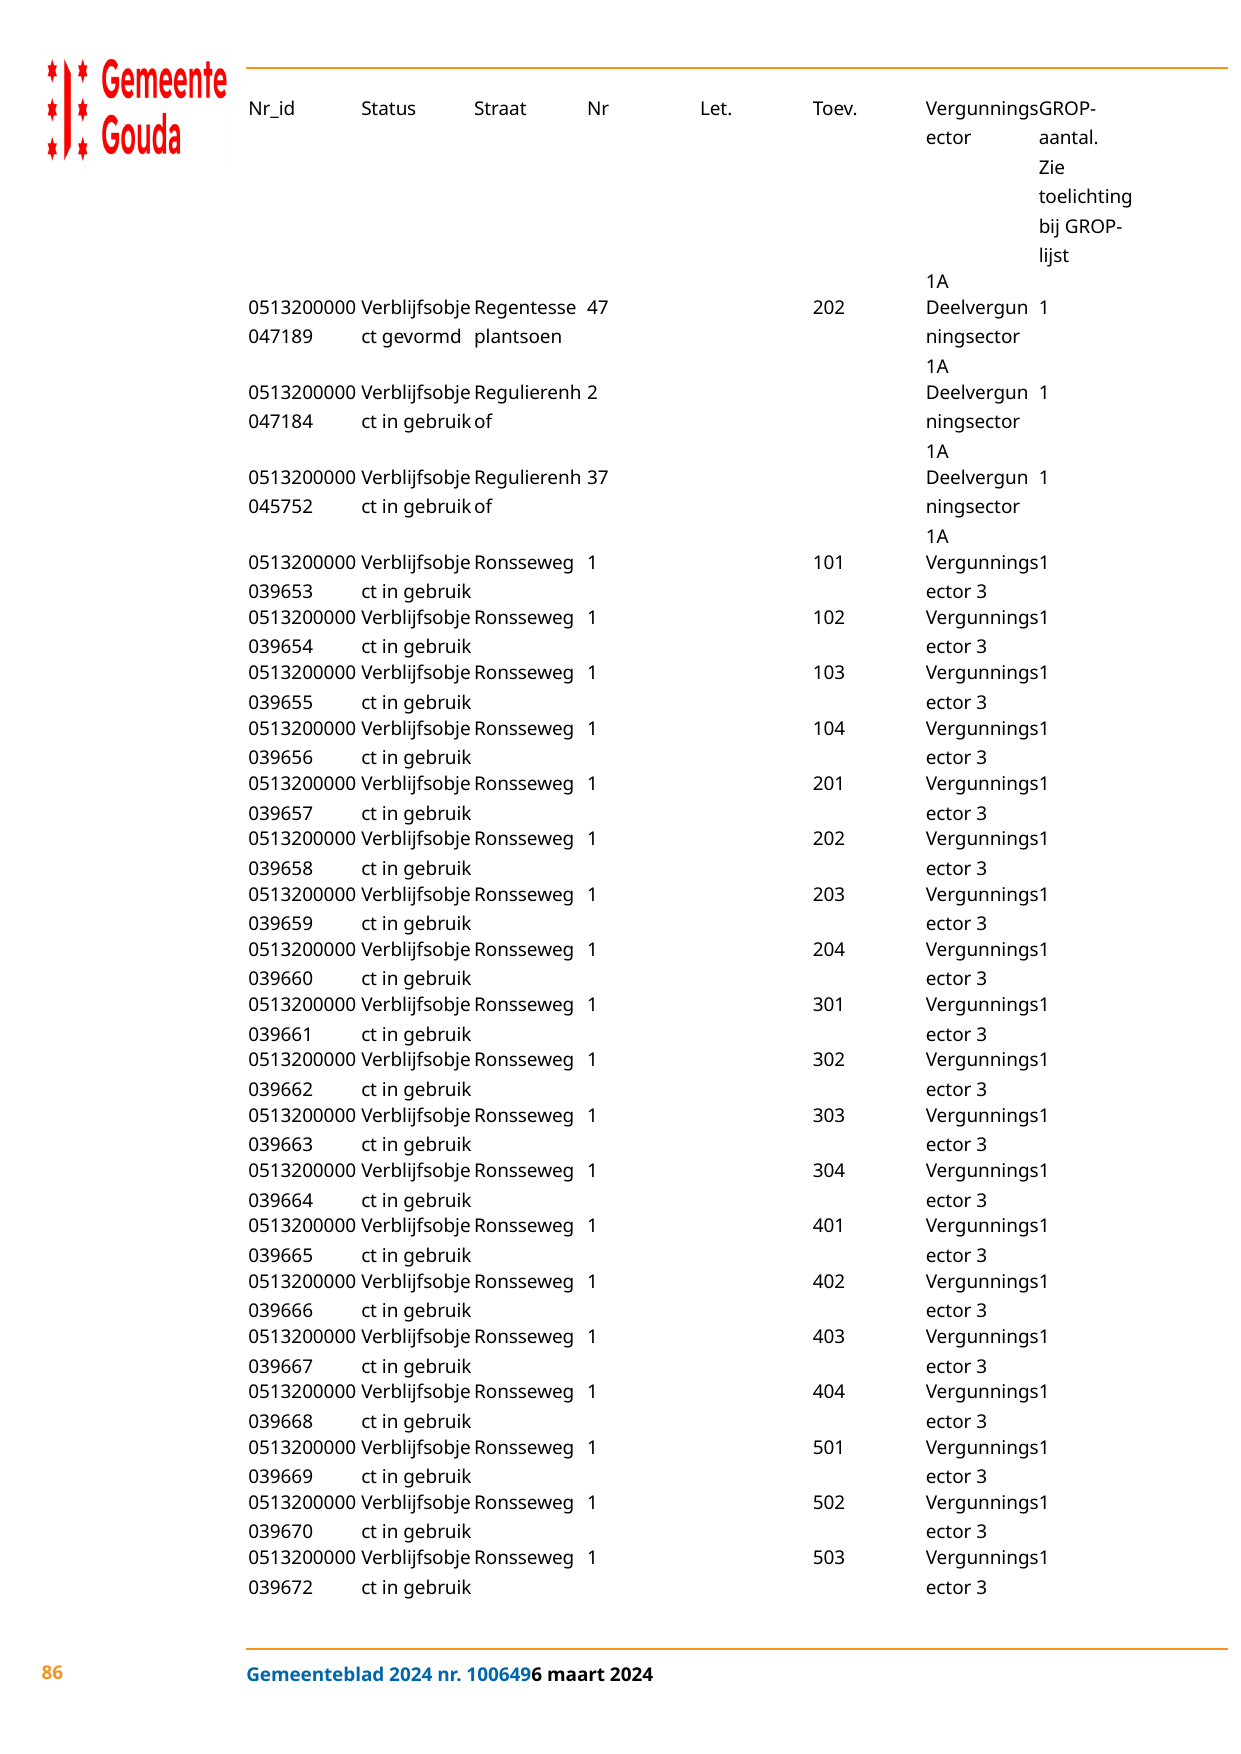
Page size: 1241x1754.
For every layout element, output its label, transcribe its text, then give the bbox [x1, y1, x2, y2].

table_cell 403 [813, 1323, 926, 1378]
table_cell 1 [1039, 464, 1152, 549]
table_cell Vergunningsector 3 [926, 770, 1038, 825]
table_header Nr_id [248, 95, 361, 268]
table_cell [700, 715, 813, 770]
table_cell 0513200000047189 [248, 294, 361, 379]
table_cell 1 [587, 936, 700, 991]
table_cell 303 [813, 1102, 926, 1157]
table_cell [700, 991, 813, 1047]
table_cell 1 [1039, 660, 1152, 715]
table_cell Regulierenhof [474, 464, 587, 549]
table_cell 0513200000039666 [248, 1268, 361, 1323]
table_cell Ronsseweg [474, 549, 587, 604]
table_cell Vergunningsector 3 [926, 715, 1038, 770]
table_cell 502 [813, 1489, 926, 1544]
table_cell Verblijfsobject in gebruik [361, 991, 474, 1047]
table_cell [700, 825, 813, 881]
table_cell 1 [1039, 604, 1152, 659]
table_cell Vergunningsector 3 [926, 1047, 1038, 1102]
table_cell 203 [813, 881, 926, 936]
table_cell 1 [587, 770, 700, 825]
table_cell [700, 379, 813, 464]
table_cell 1 [587, 604, 700, 659]
table_cell 401 [813, 1213, 926, 1268]
table_cell [700, 1047, 813, 1102]
table_cell Verblijfsobject in gebruik [361, 1379, 474, 1434]
table_cell Verblijfsobject in gebruik [361, 825, 474, 881]
table_cell [700, 269, 813, 294]
table_cell 202 [813, 294, 926, 379]
table_cell Ronsseweg [474, 1489, 587, 1544]
table_cell 1 [587, 881, 700, 936]
table_cell 1 [1039, 379, 1152, 464]
table_cell 404 [813, 1379, 926, 1434]
table_cell 1 [1039, 1102, 1152, 1157]
table_cell 302 [813, 1047, 926, 1102]
table_cell [700, 770, 813, 825]
table_cell Verblijfsobject in gebruik [361, 1323, 474, 1378]
table_cell 0513200000039659 [248, 881, 361, 936]
table_cell 0513200000045752 [248, 464, 361, 549]
table_cell Vergunningsector 3 [926, 1434, 1038, 1489]
table_cell 104 [813, 715, 926, 770]
table_header GROP-aantal. Zie toelichting bij GROP-lijst [1039, 95, 1152, 268]
table_header Nr [587, 95, 700, 268]
table_cell [700, 294, 813, 379]
table_cell Vergunningsector 3 [926, 1379, 1038, 1434]
table_cell 0513200000039655 [248, 660, 361, 715]
table_cell [700, 549, 813, 604]
table_cell 1 [587, 991, 700, 1047]
table_cell Vergunningsector 3 [926, 549, 1038, 604]
table_cell Vergunningsector 3 [926, 1268, 1038, 1323]
table_cell Deelvergunningsector 1A [926, 464, 1038, 549]
table_cell Vergunningsector 3 [926, 1323, 1038, 1378]
table_cell Ronsseweg [474, 770, 587, 825]
table_cell Deelvergunningsector 1A [926, 379, 1038, 464]
table_cell 1 [1039, 1213, 1152, 1268]
table_cell 103 [813, 660, 926, 715]
table_cell [700, 1545, 813, 1600]
table_cell Ronsseweg [474, 1213, 587, 1268]
table_cell 1 [587, 825, 700, 881]
table_cell [700, 881, 813, 936]
table_header Let. [700, 95, 813, 268]
table_cell Ronsseweg [474, 825, 587, 881]
table_cell 1 [587, 1434, 700, 1489]
table_cell [361, 269, 474, 294]
table_cell [813, 269, 926, 294]
picture [41, 47, 231, 172]
table_cell Ronsseweg [474, 1268, 587, 1323]
table_cell 0513200000047184 [248, 379, 361, 464]
table_cell [700, 936, 813, 991]
table_cell [474, 269, 587, 294]
table_cell 1 [1039, 1434, 1152, 1489]
table_cell Verblijfsobject in gebruik [361, 549, 474, 604]
table_cell [587, 269, 700, 294]
table_header Toev. [813, 95, 926, 268]
table_cell 0513200000039670 [248, 1489, 361, 1544]
table_cell 1 [587, 1489, 700, 1544]
table_cell 0513200000039657 [248, 770, 361, 825]
table_cell Vergunningsector 3 [926, 660, 1038, 715]
table_cell [700, 1157, 813, 1213]
table_cell Regentesseplantsoen [474, 294, 587, 379]
table_cell Vergunningsector 3 [926, 936, 1038, 991]
table_cell Deelvergunningsector 1A [926, 294, 1038, 379]
table_cell 402 [813, 1268, 926, 1323]
table_cell 204 [813, 936, 926, 991]
table_cell 1 [1039, 1379, 1152, 1434]
table_cell [813, 379, 926, 464]
table_cell 1 [1039, 1545, 1152, 1600]
table_cell 1A [926, 269, 1038, 294]
table_cell Verblijfsobject in gebruik [361, 1157, 474, 1213]
table_cell Ronsseweg [474, 715, 587, 770]
table_cell Verblijfsobject in gebruik [361, 1434, 474, 1489]
table_cell Vergunningsector 3 [926, 1102, 1038, 1157]
table_cell Verblijfsobject in gebruik [361, 1102, 474, 1157]
table_cell Verblijfsobject in gebruik [361, 936, 474, 991]
table_cell Ronsseweg [474, 1157, 587, 1213]
table_cell 0513200000039664 [248, 1157, 361, 1213]
table_cell Vergunningsector 3 [926, 1157, 1038, 1213]
table_cell Verblijfsobject in gebruik [361, 1489, 474, 1544]
table_cell 1 [1039, 1323, 1152, 1378]
table_cell 501 [813, 1434, 926, 1489]
table_cell 0513200000039654 [248, 604, 361, 659]
table_cell 1 [1039, 294, 1152, 379]
table_cell Ronsseweg [474, 881, 587, 936]
table_cell 0513200000039660 [248, 936, 361, 991]
table_cell 0513200000039667 [248, 1323, 361, 1378]
table_cell 202 [813, 825, 926, 881]
table_cell 0513200000039665 [248, 1213, 361, 1268]
table_cell 0513200000039663 [248, 1102, 361, 1157]
table_cell [700, 464, 813, 549]
table_cell 102 [813, 604, 926, 659]
table_cell [248, 269, 361, 294]
table_cell Verblijfsobject in gebruik [361, 1545, 474, 1600]
table_cell Verblijfsobject in gebruik [361, 1213, 474, 1268]
table_cell Vergunningsector 3 [926, 1213, 1038, 1268]
table_cell 1 [587, 549, 700, 604]
table_cell Verblijfsobject in gebruik [361, 715, 474, 770]
table_cell 1 [1039, 1268, 1152, 1323]
table_cell Vergunningsector 3 [926, 991, 1038, 1047]
table_cell 301 [813, 991, 926, 1047]
table_cell Verblijfsobject in gebruik [361, 660, 474, 715]
table_cell Ronsseweg [474, 991, 587, 1047]
table_cell Ronsseweg [474, 1379, 587, 1434]
table_header Straat [474, 95, 587, 268]
table_cell 47 [587, 294, 700, 379]
table_cell [700, 1268, 813, 1323]
table_cell [700, 604, 813, 659]
table_cell 1 [587, 1157, 700, 1213]
table_cell 201 [813, 770, 926, 825]
table_cell [700, 1434, 813, 1489]
table_cell [700, 1489, 813, 1544]
table_cell [700, 1379, 813, 1434]
table_cell [700, 1323, 813, 1378]
table_cell [700, 660, 813, 715]
table_cell 1 [1039, 1157, 1152, 1213]
table_cell 0513200000039668 [248, 1379, 361, 1434]
table_cell 1 [587, 1213, 700, 1268]
table_cell 1 [1039, 715, 1152, 770]
table_cell 1 [587, 660, 700, 715]
table_cell 1 [1039, 881, 1152, 936]
table_header Status [361, 95, 474, 268]
table_cell 0513200000039656 [248, 715, 361, 770]
table_cell Verblijfsobject gevormd [361, 294, 474, 379]
table_cell 0513200000039653 [248, 549, 361, 604]
table_cell Vergunningsector 3 [926, 1545, 1038, 1600]
table_cell Ronsseweg [474, 604, 587, 659]
table_cell 304 [813, 1157, 926, 1213]
table_cell Ronsseweg [474, 1434, 587, 1489]
table_cell Regulierenhof [474, 379, 587, 464]
table_cell Ronsseweg [474, 936, 587, 991]
table_cell 0513200000039662 [248, 1047, 361, 1102]
table_cell Verblijfsobject in gebruik [361, 379, 474, 464]
table_cell Verblijfsobject in gebruik [361, 1268, 474, 1323]
table_cell Ronsseweg [474, 660, 587, 715]
table_cell 1 [1039, 1047, 1152, 1102]
table_cell 0513200000039661 [248, 991, 361, 1047]
table_cell Verblijfsobject in gebruik [361, 604, 474, 659]
table_cell Verblijfsobject in gebruik [361, 464, 474, 549]
table_cell Ronsseweg [474, 1323, 587, 1378]
table_cell [813, 464, 926, 549]
table_cell Ronsseweg [474, 1545, 587, 1600]
table_cell 1 [1039, 1489, 1152, 1544]
table_cell Verblijfsobject in gebruik [361, 1047, 474, 1102]
table_cell Ronsseweg [474, 1102, 587, 1157]
table_cell Vergunningsector 3 [926, 604, 1038, 659]
table_cell 1 [1039, 770, 1152, 825]
table_cell 1 [587, 1047, 700, 1102]
table_cell 1 [587, 1323, 700, 1378]
table_cell 0513200000039669 [248, 1434, 361, 1489]
table_cell 1 [587, 1268, 700, 1323]
table_cell 1 [1039, 825, 1152, 881]
table_cell [700, 1213, 813, 1268]
table_cell [1039, 269, 1152, 294]
table_header Vergunningsector [926, 95, 1038, 268]
table_cell 2 [587, 379, 700, 464]
table_cell 0513200000039658 [248, 825, 361, 881]
table_cell 1 [587, 1102, 700, 1157]
table_cell 503 [813, 1545, 926, 1600]
table_cell Verblijfsobject in gebruik [361, 881, 474, 936]
table_cell 1 [587, 715, 700, 770]
table_cell 1 [1039, 549, 1152, 604]
table_cell 1 [587, 1545, 700, 1600]
table_cell 0513200000039672 [248, 1545, 361, 1600]
table_cell Vergunningsector 3 [926, 1489, 1038, 1544]
table_cell Vergunningsector 3 [926, 881, 1038, 936]
table_cell Verblijfsobject in gebruik [361, 770, 474, 825]
table_cell 101 [813, 549, 926, 604]
table_cell Vergunningsector 3 [926, 825, 1038, 881]
table_cell Ronsseweg [474, 1047, 587, 1102]
table_cell 1 [1039, 991, 1152, 1047]
table_cell [700, 1102, 813, 1157]
table_cell 37 [587, 464, 700, 549]
table_cell 1 [1039, 936, 1152, 991]
table_cell 1 [587, 1379, 700, 1434]
